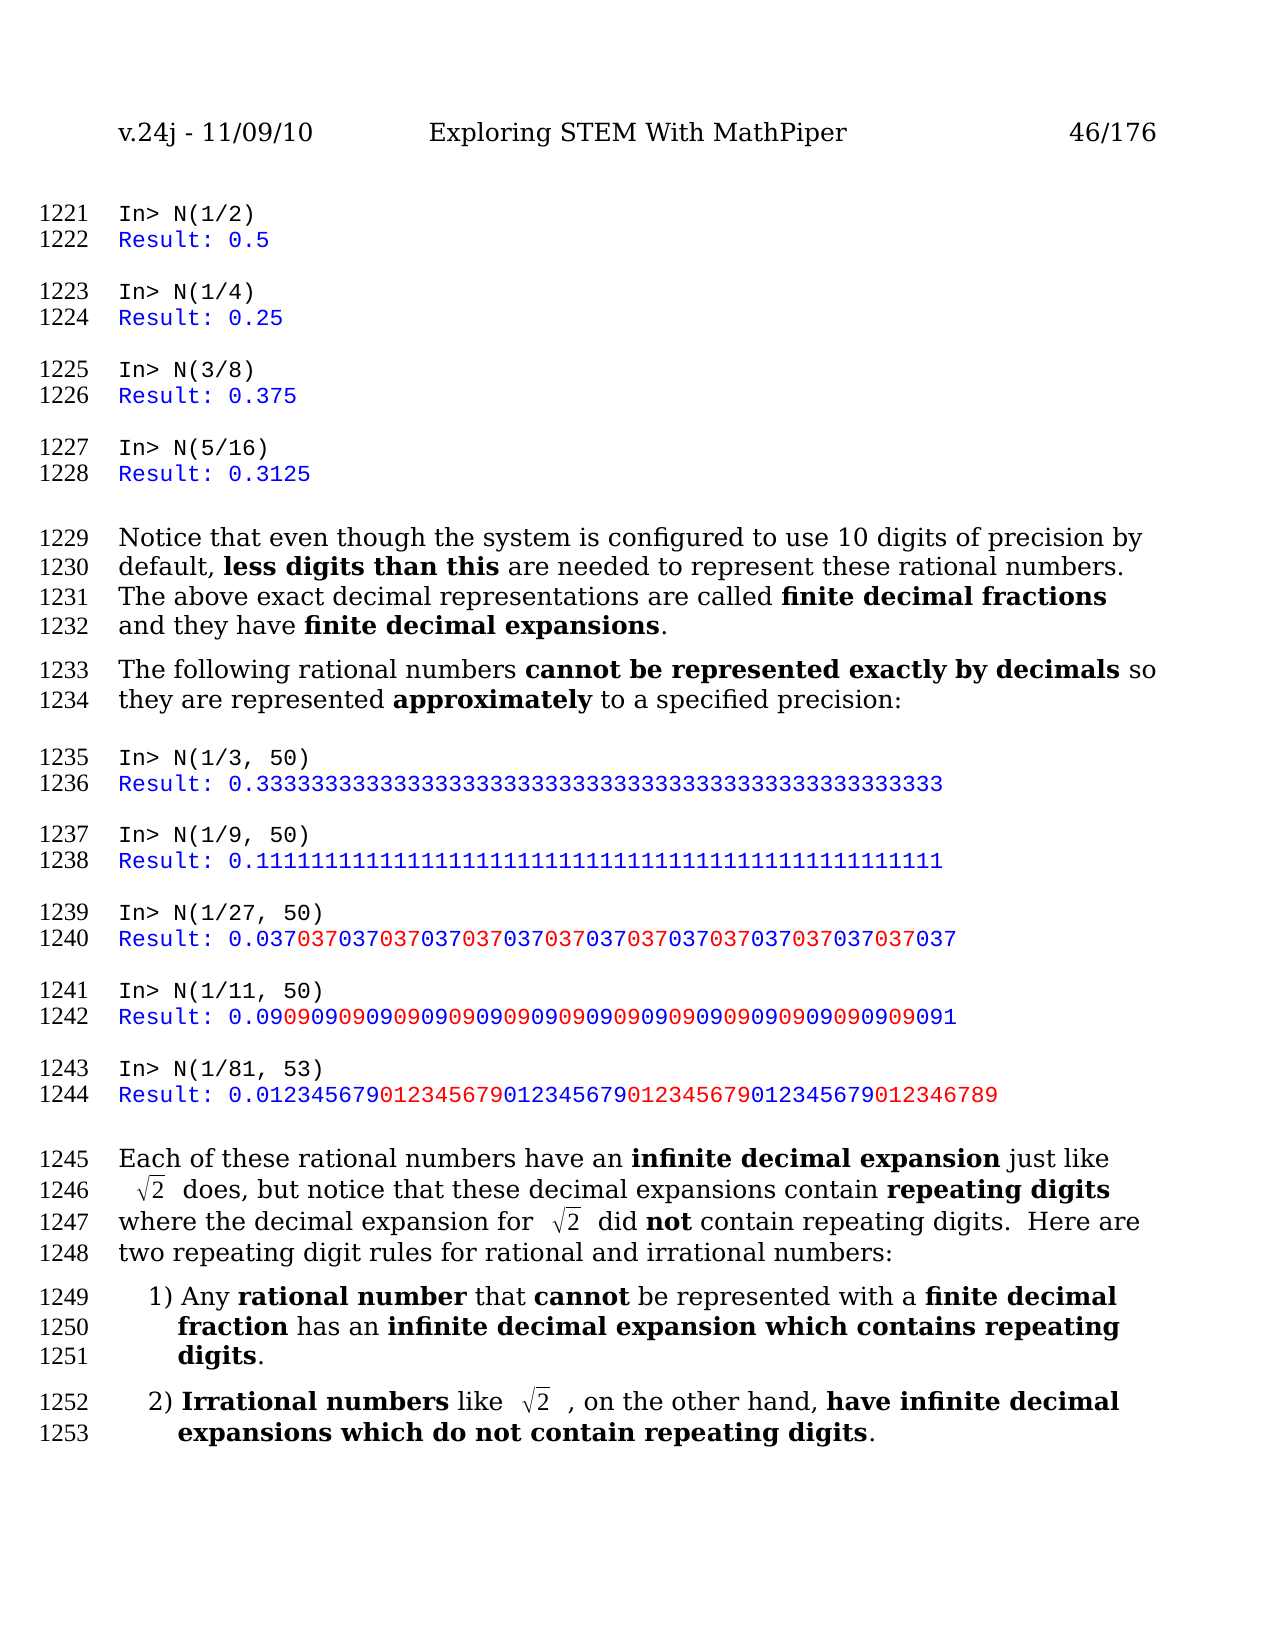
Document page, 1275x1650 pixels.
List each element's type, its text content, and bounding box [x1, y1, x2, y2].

text Result: 0.037037037037037037037037037037037037037037037037037 [118, 927, 1157, 953]
text Result: 0.25 [118, 306, 1157, 332]
text In> N(5/16) [118, 436, 1157, 462]
text Result: 0.090909090909090909090909090909090909090909090909091 [118, 1005, 1157, 1031]
text In> N(3/8) [118, 358, 1157, 384]
text Result: 0.11111111111111111111111111111111111111111111111111 [118, 850, 1157, 876]
text Result: 0.3125 [118, 462, 1157, 488]
text In> N(1/81, 53) [118, 1057, 1157, 1083]
text The following rational numbers cannot be represented exactly by decimals so they are represented approximately to a specified precision: [118, 655, 1157, 714]
text Result: 0.5 [118, 229, 1157, 254]
text Each of these rational numbers have an infinite decimal expansion just likedoes, but notice that these decimal expansions contain repeating digits where the decimal expansion fordid not contain repeating digits. Here are two repeating digit rules for rational and irrational numbers: [118, 1144, 1157, 1267]
text Notice that even though the system is configured to use 10 digits of precision by default, less digits than this are needed to represent these rational numbers. The above exact decimal representations are called finite decimal fractions and they have finite decimal expansions. [118, 523, 1157, 640]
text In> N(1/4) [118, 281, 1157, 306]
text Result: 0.33333333333333333333333333333333333333333333333333 [118, 772, 1157, 798]
text 1) Any rational number that cannot be represented with a finite decimal fraction has an infinite decimal expansion which contains repeating digits. [148, 1282, 1157, 1370]
text 2) Irrational numbers like, on the other hand, have infinite decimal expansions which do not contain repeating digits. [148, 1385, 1157, 1447]
text In> N(1/9, 50) [118, 824, 1157, 850]
text In> N(1/2) [118, 203, 1157, 229]
text Result: 0.375 [118, 384, 1157, 410]
text In> N(1/27, 50) [118, 902, 1157, 927]
text Result: 0.012345679012345679012345679012345679012345679012346789 [118, 1083, 1157, 1109]
text In> N(1/11, 50) [118, 979, 1157, 1005]
text In> N(1/3, 50) [118, 746, 1157, 772]
